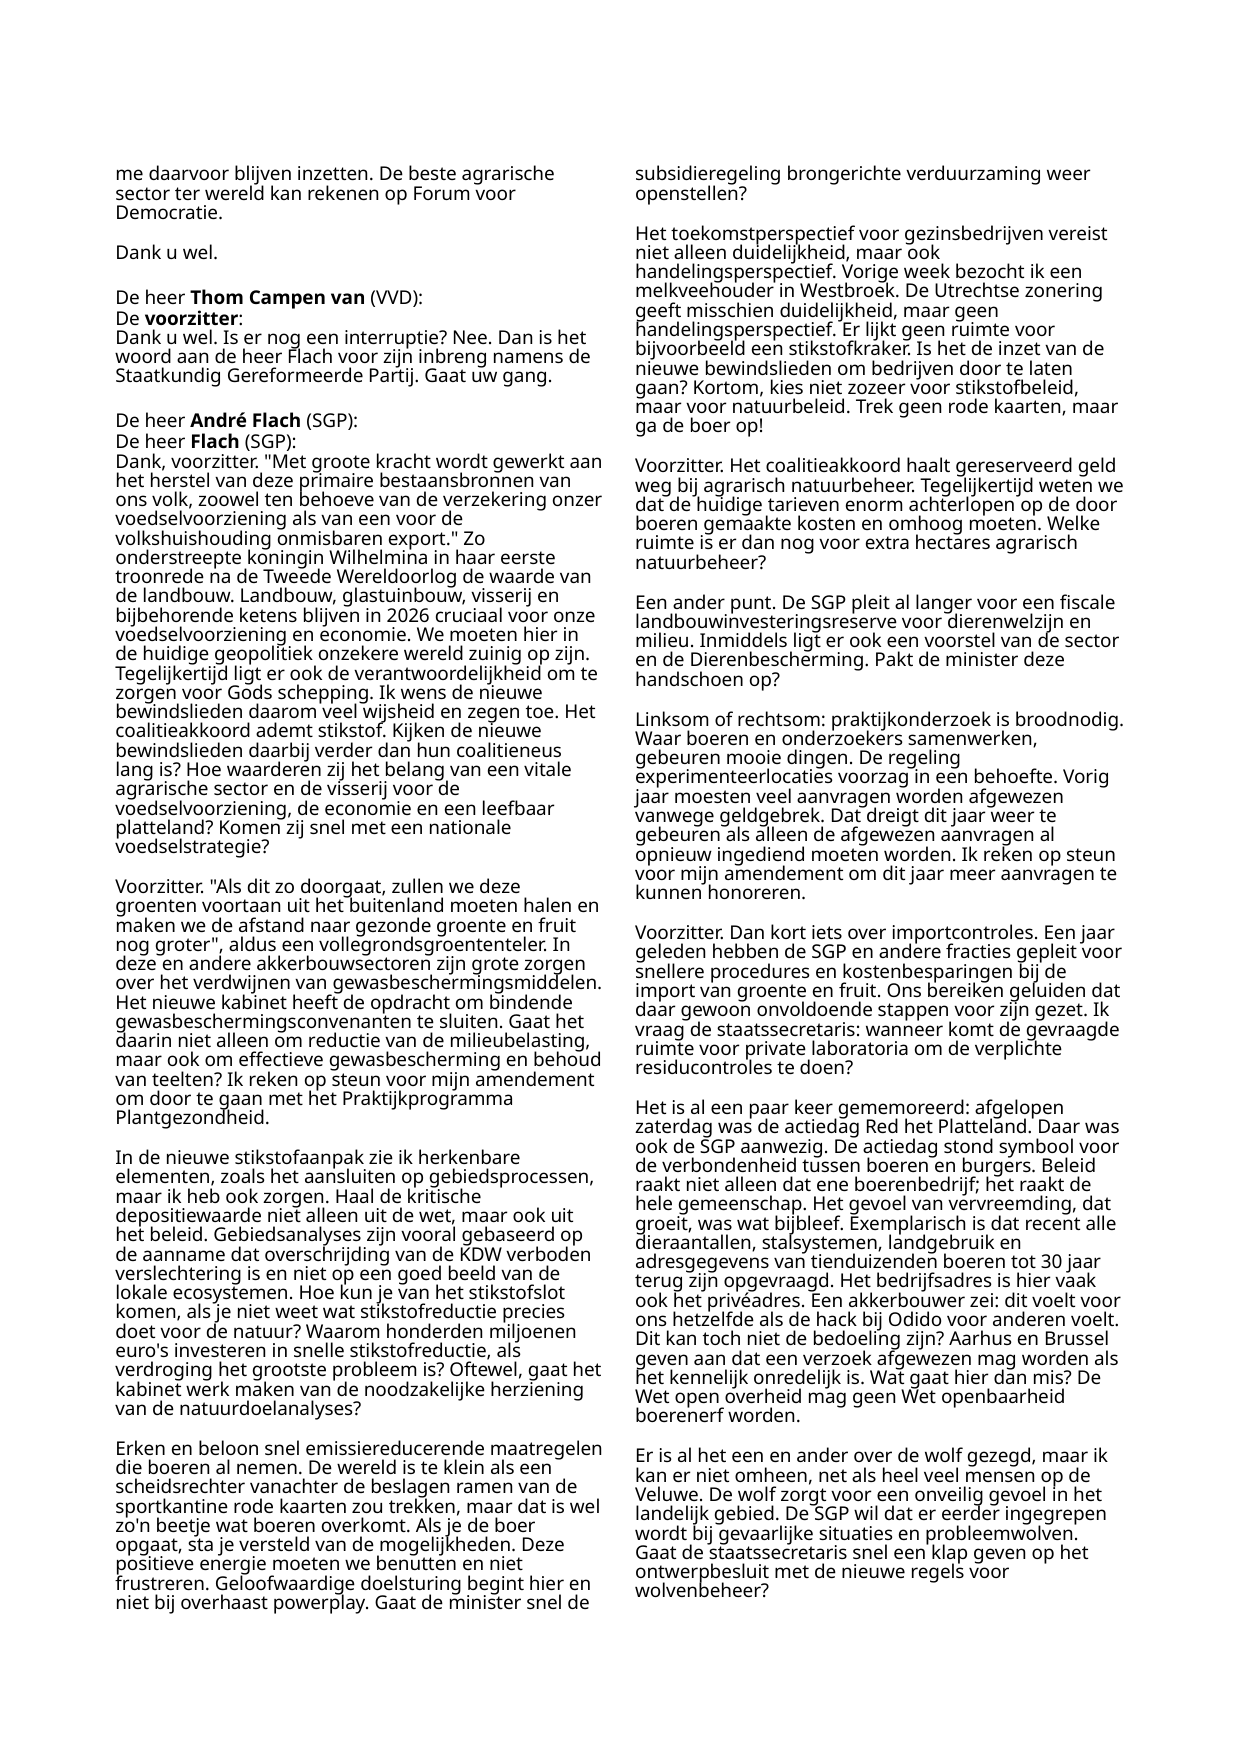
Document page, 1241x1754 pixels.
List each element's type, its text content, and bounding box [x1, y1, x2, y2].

text Dank u wel. Is er nog een interruptie? Nee. Dan is het woord aan de heer Flach voor zijn inbreng namens de Staatkundig Gereformeerde Partij. Gaat uw gang. [115, 329, 605, 387]
text Voorzitter. Dan kort iets over importcontroles. Een jaar geleden hebben de SGP en andere fracties gepleit voor snellere procedures en kostenbesparingen bij de import van groente en fruit. Ons bereiken geluiden dat daar gewoon onvoldoende stappen voor zijn gezet. Ik vraag de staatssecretaris: wanneer komt de gevraagde ruimte voor private laboratoria om de verplichte residucontroles te doen? [635, 924, 1125, 1078]
text subsidieregeling brongerichte verduurzaming weer openstellen? [635, 165, 1125, 204]
text Het is al een paar keer gememoreerd: afgelopen zaterdag was de actiedag Red het Platteland. Daar was ook de SGP aanwezig. De actiedag stond symbool voor de verbondenheid tussen boeren en burgers. Beleid raakt niet alleen dat ene boerenbedrijf; het raakt de hele gemeenschap. Het gevoel van vervreemding, dat groeit, was wat bijbleef. Exemplarisch is dat recent alle dieraantallen, stalsystemen, landgebruik en adresgegevens van tienduizenden boeren tot 30 jaar terug zijn opgevraagd. Het bedrijfsadres is hier vaak ook het privéadres. Een akkerbouwer zei: dit voelt voor ons hetzelfde als de hack bij Odido voor anderen voelt. Dit kan toch niet de bedoeling zijn? Aarhus en Brussel geven aan dat een verzoek afgewezen mag worden als het kennelijk onredelijk is. Wat gaat hier dan mis? De Wet open overheid mag geen Wet openbaarheid boerenerf worden. [635, 1099, 1125, 1427]
text Een ander punt. De SGP pleit al langer voor een fiscale landbouwinvesteringsreserve voor dierenwelzijn en milieu. Inmiddels ligt er ook een voorstel van de sector en de Dierenbescherming. Pakt de minister deze handschoen op? [635, 594, 1125, 690]
text me daarvoor blijven inzetten. De beste agrarische sector ter wereld kan rekenen op Forum voor Democratie. [115, 165, 605, 223]
text Er is al het een en ander over de wolf gezegd, maar ik kan er niet omheen, net als heel veel mensen op de Veluwe. De wolf zorgt voor een onveilig gevoel in het landelijk gebied. De SGP wil dat er eerder ingegrepen wordt bij gevaarlijke situaties en probleemwolven. Gaat de staatssecretaris snel een klap geven op het ontwerpbesluit met de nieuwe regels voor wolvenbeheer? [635, 1447, 1125, 1602]
text Erken en beloon snel emissiereducerende maatregelen die boeren al nemen. De wereld is te klein als een scheidsrechter vanachter de beslagen ramen van de sportkantine rode kaarten zou trekken, maar dat is wel zo'n beetje wat boeren overkomt. Als je de boer opgaat, sta je versteld van de mogelijkheden. Deze positieve energie moeten we benutten en niet frustreren. Geloofwaardige doelsturing begint hier en niet bij overhaast powerplay. Gaat de minister snel de [115, 1440, 605, 1613]
text Linksom of rechtsom: praktijkonderzoek is broodnodig. Waar boeren en onderzoekers samenwerken, gebeuren mooie dingen. De regeling experimenteerlocaties voorzag in een behoefte. Vorig jaar moesten veel aanvragen worden afgewezen vanwege geldgebrek. Dat dreigt dit jaar weer te gebeuren als alleen de afgewezen aanvragen al opnieuw ingediend moeten worden. Ik reken op steun voor mijn amendement om dit jaar meer aanvragen te kunnen honoreren. [635, 711, 1125, 903]
text Voorzitter. "Als dit zo doorgaat, zullen we deze groenten voortaan uit het buitenland moeten halen en maken we de afstand naar gezonde groente en fruit nog groter", aldus een vollegrondsgroententeler. In deze en andere akkerbouwsectoren zijn grote zorgen over het verdwijnen van gewasbeschermingsmiddelen. Het nieuwe kabinet heeft de opdracht om bindende gewasbeschermingsconvenanten te sluiten. Gaat het daarin niet alleen om reductie van de milieubelasting, maar ook om effectieve gewasbescherming en behoud van teelten? Ik reken op steun voor mijn amendement om door te gaan met het Praktijkprogramma Plantgezondheid. [115, 878, 605, 1128]
text Dank u wel. [115, 244, 605, 263]
text In de nieuwe stikstofaanpak zie ik herkenbare elementen, zoals het aansluiten op gebiedsprocessen, maar ik heb ook zorgen. Haal de kritische depositiewaarde niet alleen uit de wet, maar ook uit het beleid. Gebiedsanalyses zijn vooral gebaseerd op de aanname dat overschrijding van de KDW verboden verslechtering is en niet op een goed beeld van de lokale ecosystemen. Hoe kun je van het stikstofslot komen, als je niet weet wat stikstofreductie precies doet voor de natuur? Waarom honderden miljoenen euro's investeren in snelle stikstofreductie, als verdroging het grootste probleem is? Oftewel, gaat het kabinet werk maken van de noodzakelijke herziening van de natuurdoelanalyses? [115, 1149, 605, 1419]
text Dank, voorzitter. "Met groote kracht wordt gewerkt aan het herstel van deze primaire bestaansbronnen van ons volk, zoowel ten behoeve van de verzekering onzer voedselvoorziening als van een voor de volkshuishouding onmisbaren export." Zo onderstreepte koningin Wilhelmina in haar eerste troonrede na de Tweede Wereldoorlog de waarde van de landbouw. Landbouw, glastuinbouw, visserij en bijbehorende ketens blijven in 2026 cruciaal voor onze voedselvoorziening en economie. We moeten hier in de huidige geopolitiek onzekere wereld zuinig op zijn. Tegelijkertijd ligt er ook de verantwoordelijkheid om te zorgen voor Gods schepping. Ik wens de nieuwe bewindslieden daarom veel wijsheid en zegen toe. Het coalitieakkoord ademt stikstof. Kijken de nieuwe bewindslieden daarbij verder dan hun coalitieneus lang is? Hoe waarderen zij het belang van een vitale agrarische sector en de visserij voor de voedselvoorziening, de economie en een leefbaar platteland? Komen zij snel met een nationale voedselstrategie? [115, 453, 605, 857]
text De voorzitter: [115, 310, 605, 329]
text Voorzitter. Het coalitieakkoord haalt gereserveerd geld weg bij agrarisch natuurbeheer. Tegelijkertijd weten we dat de huidige tarieven enorm achterlopen op de door boeren gemaakte kosten en omhoog moeten. Welke ruimte is er dan nog voor extra hectares agrarisch natuurbeheer? [635, 457, 1125, 573]
text De heer André Flach (SGP): [115, 408, 605, 433]
text De heer Flach (SGP): [115, 433, 605, 453]
text Het toekomstperspectief voor gezinsbedrijven vereist niet alleen duidelijkheid, maar ook handelingsperspectief. Vorige week bezocht ik een melkveehouder in Westbroek. De Utrechtse zonering geeft misschien duidelijkheid, maar geen handelingsperspectief. Er lijkt geen ruimte voor bijvoorbeeld een stikstofkraker. Is het de inzet van de nieuwe bewindslieden om bedrijven door te laten gaan? Kortom, kies niet zozeer voor stikstofbeleid, maar voor natuurbeleid. Trek geen rode kaarten, maar ga de boer op! [635, 224, 1125, 437]
text De heer Thom Campen van (VVD): [115, 284, 605, 310]
